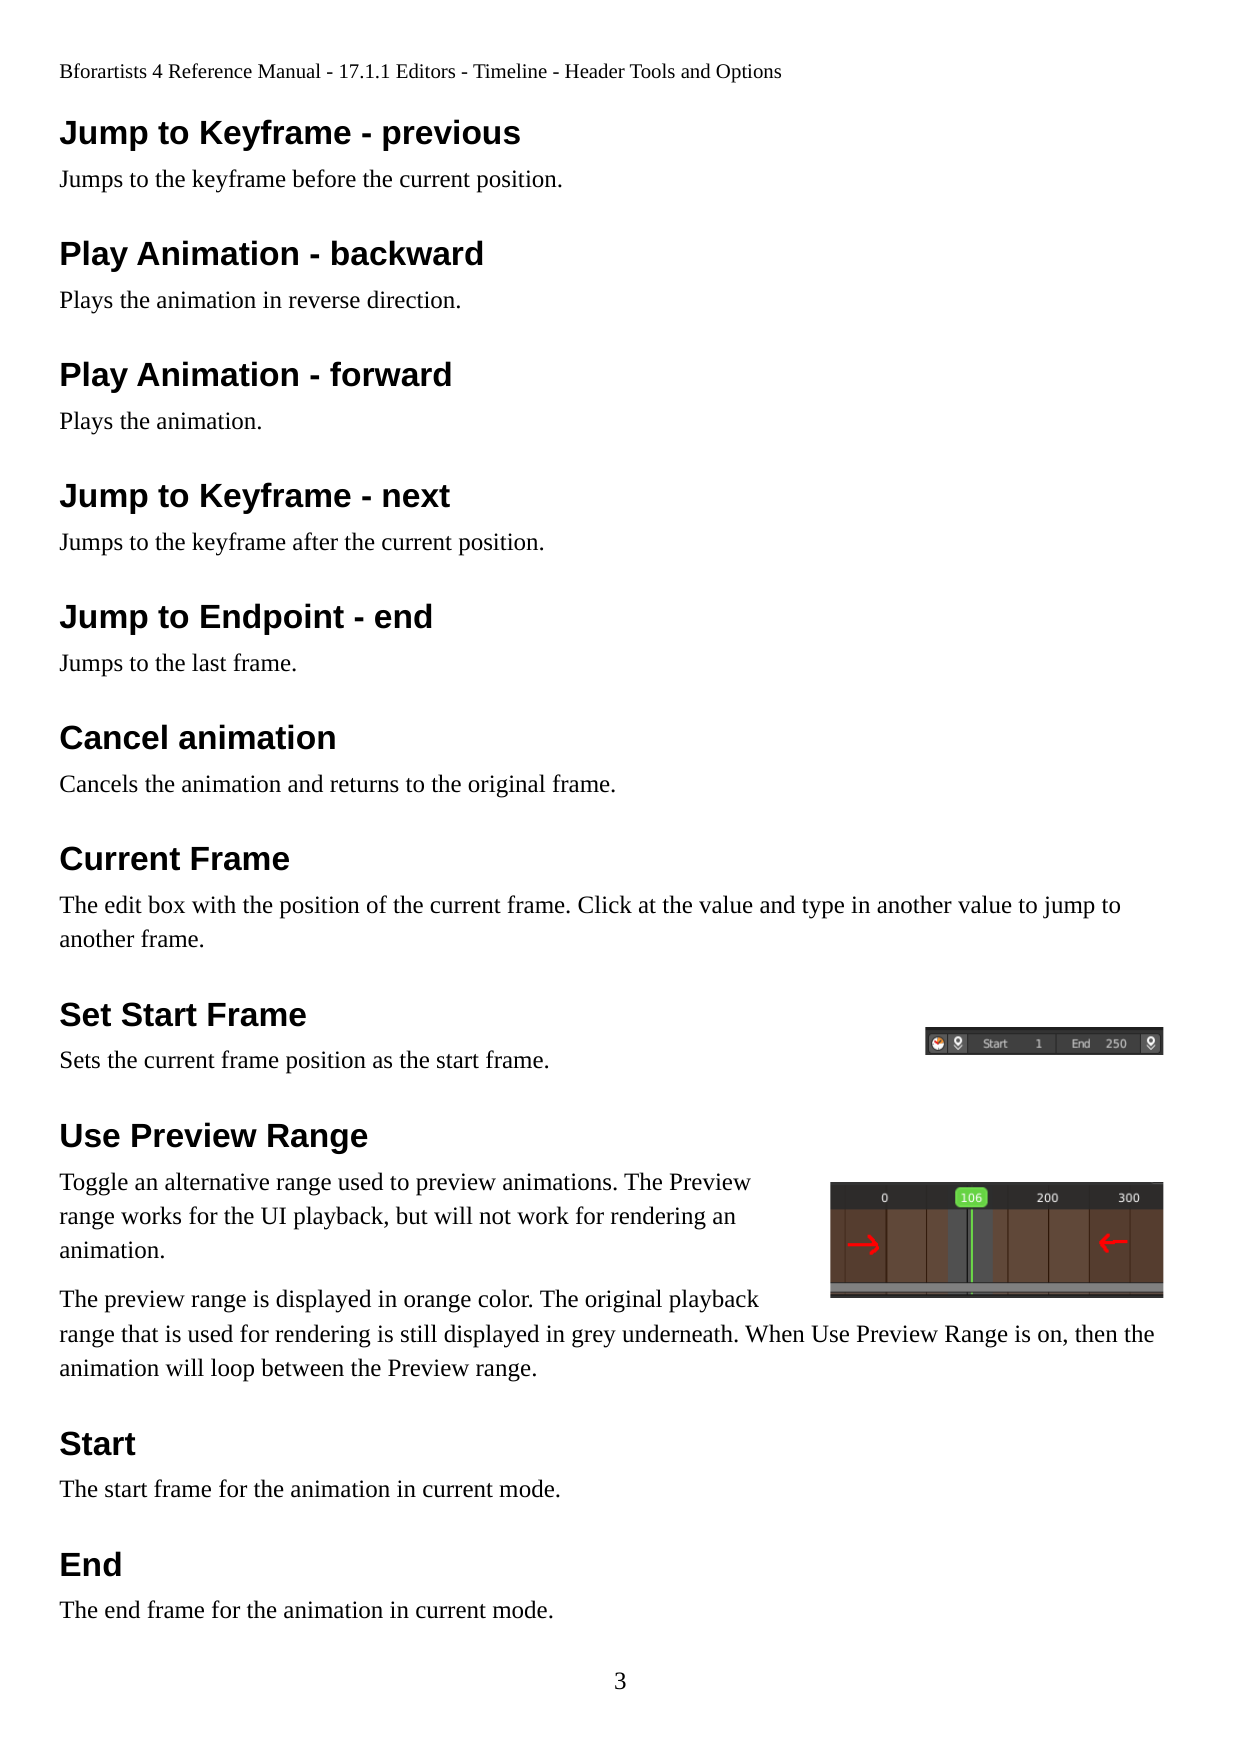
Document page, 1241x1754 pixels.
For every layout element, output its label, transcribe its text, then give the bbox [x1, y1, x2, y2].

picture [925, 1027, 1164, 1055]
text Cancels the animation and returns to the original frame. [59, 769, 1181, 798]
text The preview range is displayed in orange color. The original playback range that is used for rendering is still displayed in grey underneath. When Use Preview Range is on, then the animation will loop between the Preview range. [59, 1284, 1181, 1382]
subtitle Current Frame [59, 839, 1181, 877]
subtitle Jump to Keyframe - previous [59, 113, 1181, 151]
text Jumps to the keyframe before the current position. [59, 164, 1181, 192]
text Plays the animation. [59, 406, 1181, 434]
subtitle Use Preview Range [59, 1115, 1181, 1154]
subtitle Cancel animation [59, 718, 1181, 756]
text The end frame for the animation in current mode. [59, 1596, 1181, 1624]
text Jumps to the last frame. [59, 648, 1181, 677]
subtitle Play Animation - backward [59, 234, 1181, 272]
picture [830, 1182, 1164, 1298]
text Toggle an alternative range used to preview animations. The Preview range works for the UI playback, but will not work for rendering an animation. [59, 1167, 1181, 1264]
subtitle Play Animation - forward [59, 355, 1181, 393]
text The edit box with the position of the current frame. Click at the value and type in another value to jump to another frame. [59, 890, 1181, 953]
subtitle Jump to Endpoint - end [59, 597, 1181, 635]
text Plays the animation in reverse direction. [59, 285, 1181, 313]
subtitle Start [59, 1423, 1181, 1462]
subtitle Set Start Frame [59, 994, 1181, 1033]
text Jumps to the keyframe after the current position. [59, 527, 1181, 556]
subtitle Jump to Keyframe - next [59, 476, 1181, 514]
text Sets the current frame position as the start frame. [59, 1046, 1181, 1074]
subtitle End [59, 1544, 1181, 1583]
text The start frame for the animation in current mode. [59, 1474, 1181, 1503]
